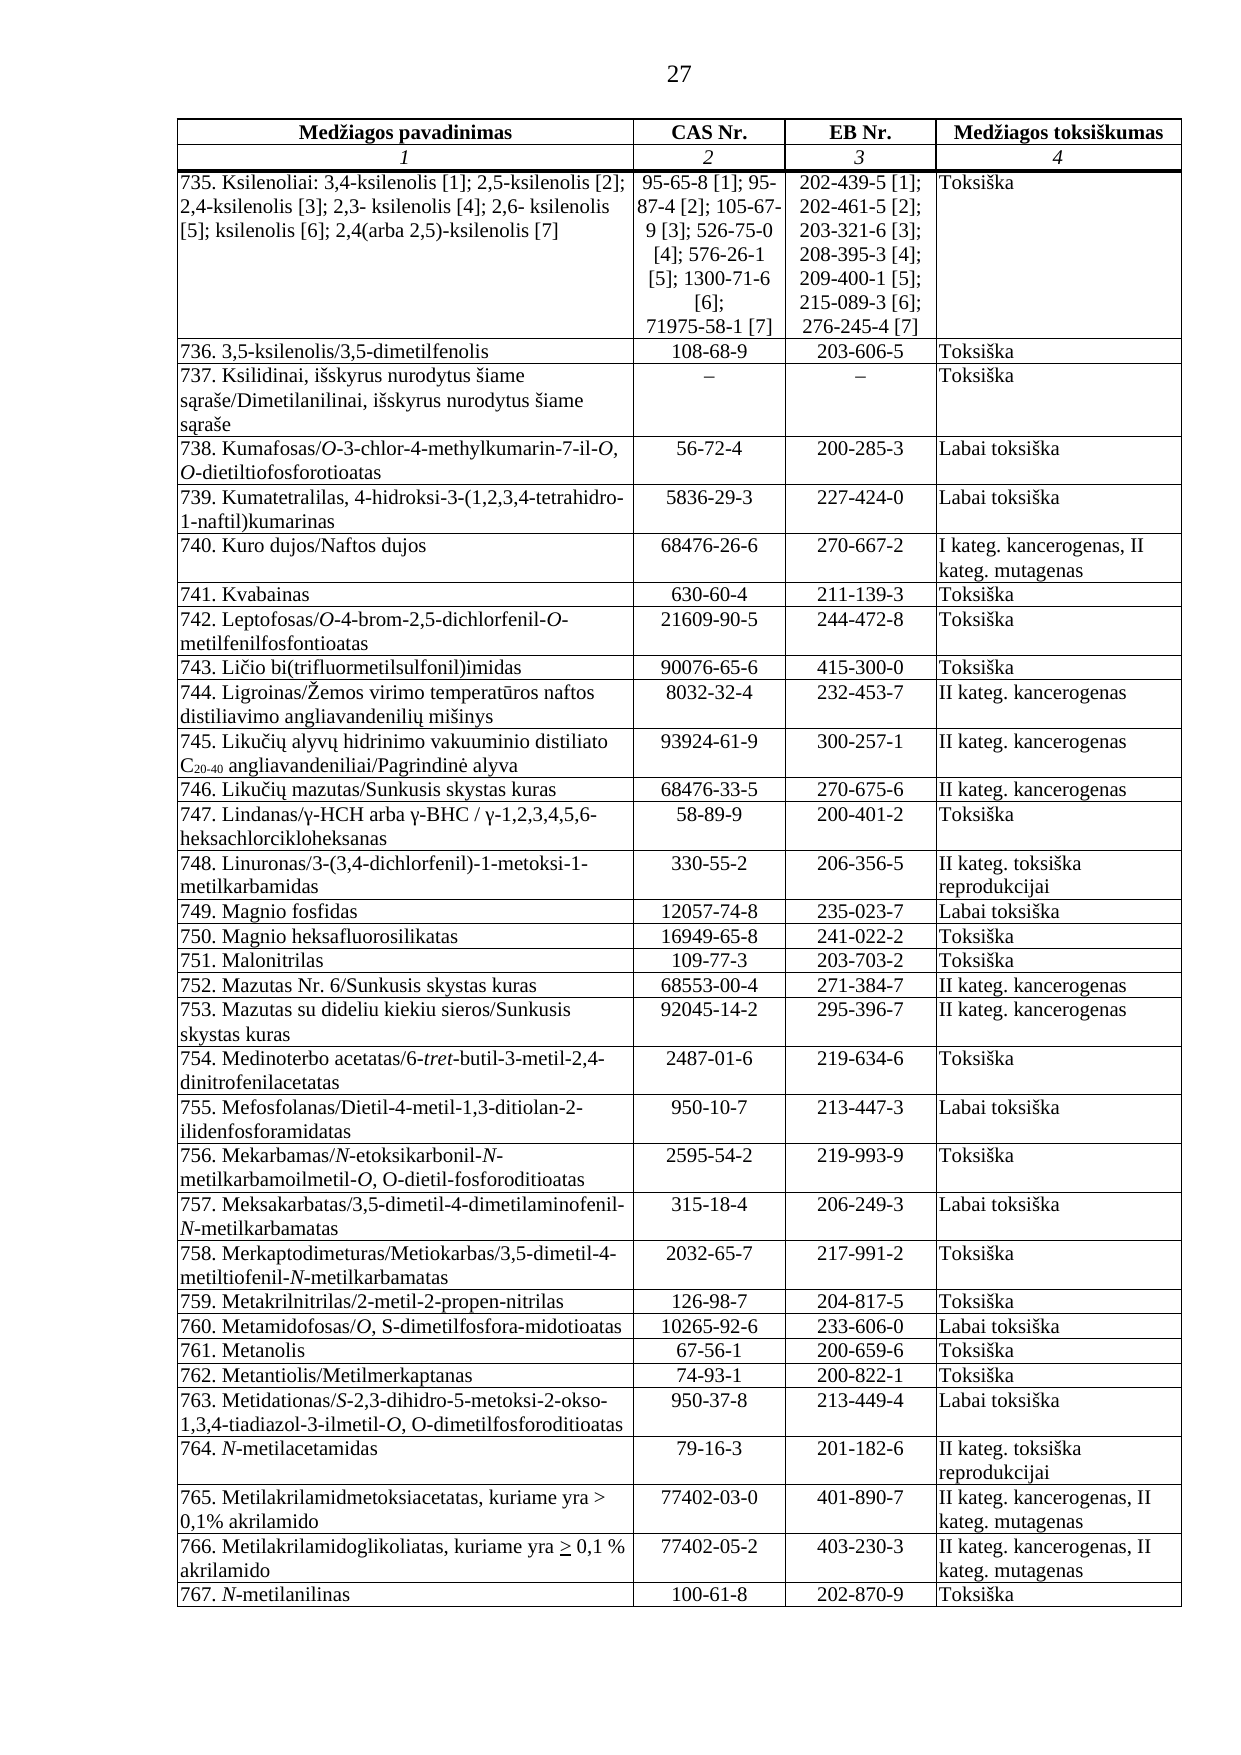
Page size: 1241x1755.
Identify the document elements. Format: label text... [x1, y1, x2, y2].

table_cell 746. Likučių mazutas/Sunkusis skystas kuras [178, 778, 633, 801]
table_cell 756. Mekarbamas/N-etoksikarbonil-N-metilkarbamoilmetil-O, O-dietil-fosforoditioatas [178, 1144, 633, 1191]
table_header Medžiagos toksiškumas [937, 120, 1181, 144]
table_cell 754. Medinoterbo acetatas/6-tret-butil-3-metil-2,4-dinitrofenilacetatas [178, 1047, 633, 1094]
table_cell 21609-90-5 [634, 607, 785, 655]
table_cell 203-606-5 [786, 339, 936, 363]
table_cell 74-93-1 [634, 1364, 785, 1387]
table_cell 765. Metilakrilamidmetoksiacetatas, kuriame yra > 0,1% akrilamido [178, 1485, 633, 1533]
table_cell 219-993-9 [786, 1144, 936, 1191]
table_header CAS Nr. [634, 120, 784, 144]
table_cell 2032-65-7 [634, 1241, 785, 1289]
table_cell 761. Metanolis [178, 1339, 633, 1362]
table_cell 202-870-9 [786, 1583, 936, 1606]
table_cell 200-401-2 [786, 802, 936, 850]
table_cell – [786, 364, 936, 436]
table_cell 758. Merkaptodimeturas/Metiokarbas/3,5-dimetil-4-metiltiofenil-N-metilkarbamatas [178, 1241, 633, 1289]
table_cell Toksiška [937, 607, 1181, 655]
table_cell 739. Kumatetralilas, 4-hidroksi-3-(1,2,3,4-tetrahidro-1-naftil)kumarinas [178, 485, 633, 533]
table_cell 401-890-7 [786, 1485, 936, 1533]
table_cell 219-634-6 [786, 1047, 936, 1094]
table_cell 93924-61-9 [634, 729, 785, 777]
table_cell Toksiška [937, 1047, 1181, 1094]
table_cell 415-300-0 [786, 656, 936, 679]
table_cell 10265-92-6 [634, 1314, 785, 1338]
table_cell 742. Leptofosas/O-4-brom-2,5-dichlorfenil-O-metilfenilfosfontioatas [178, 607, 633, 655]
table_cell 233-606-0 [786, 1314, 936, 1338]
table_cell 68476-33-5 [634, 778, 785, 801]
table_cell 1 [178, 145, 633, 169]
table_cell 217-991-2 [786, 1241, 936, 1289]
table_cell Labai toksiška [937, 1095, 1181, 1143]
table_cell Toksiška [937, 1339, 1181, 1362]
table_cell 206-356-5 [786, 851, 936, 898]
table_cell II kateg. kancerogenas [937, 998, 1181, 1046]
table_cell 108-68-9 [634, 339, 785, 363]
table_header EB Nr. [786, 120, 935, 144]
table_cell 109-77-3 [634, 949, 785, 972]
table_cell 748. Linuronas/3-(3,4-dichlorfenil)-1-metoksi-1-metilkarbamidas [178, 851, 633, 898]
table_cell 744. Ligroinas/Žemos virimo temperatūros naftos distiliavimo angliavandenilių mišinys [178, 680, 633, 728]
table_cell Toksiška [937, 1241, 1181, 1289]
table_cell 766. Metilakrilamidoglikoliatas, kuriame yra > 0,1 % akrilamido [178, 1534, 633, 1582]
table_cell 767. N-metilanilinas [178, 1583, 633, 1606]
table_cell 200-285-3 [786, 437, 936, 484]
table_cell Toksiška [937, 1144, 1181, 1191]
table_cell 741. Kvabainas [178, 583, 633, 606]
table_cell 330-55-2 [634, 851, 785, 898]
table_cell 232-453-7 [786, 680, 936, 728]
table_cell 763. Metidationas/S-2,3-dihidro-5-metoksi-2-okso-1,3,4-tiadiazol-3-ilmetil-O, O-dimetilfosforoditioatas [178, 1388, 633, 1436]
table_cell 16949-65-8 [634, 924, 785, 948]
table_cell Toksiška [937, 1290, 1181, 1313]
table_cell 5836-29-3 [634, 485, 785, 533]
table_cell 950-10-7 [634, 1095, 785, 1143]
table_cell 760. Metamidofosas/O, S-dimetilfosfora-midotioatas [178, 1314, 633, 1338]
table_cell 630-60-4 [634, 583, 785, 606]
table_cell Labai toksiška [937, 485, 1181, 533]
table_cell 759. Metakrilnitrilas/2-metil-2-propen-nitrilas [178, 1290, 633, 1313]
table_cell 68553-00-4 [634, 973, 785, 997]
table_cell 244-472-8 [786, 607, 936, 655]
table_cell Toksiška [937, 173, 1181, 338]
table_cell II kateg. kancerogenas [937, 729, 1181, 777]
table_cell II kateg. kancerogenas, II kateg. mutagenas [937, 1534, 1181, 1582]
table_cell I kateg. kancerogenas, II kateg. mutagenas [937, 534, 1181, 582]
table_cell 403-230-3 [786, 1534, 936, 1582]
table_cell 201-182-6 [786, 1437, 936, 1484]
table_cell II kateg. kancerogenas, II kateg. mutagenas [937, 1485, 1181, 1533]
table_cell Labai toksiška [937, 1193, 1181, 1240]
table_cell 68476-26-6 [634, 534, 785, 582]
table_cell 752. Mazutas Nr. 6/Sunkusis skystas kuras [178, 973, 633, 997]
table_cell 295-396-7 [786, 998, 936, 1046]
table_cell 747. Lindanas/γ-HCH arba γ-BHC / γ-1,2,3,4,5,6-heksachlorcikloheksanas [178, 802, 633, 850]
table_cell 753. Mazutas su dideliu kiekiu sieros/Sunkusis skystas kuras [178, 998, 633, 1046]
table_header Medžiagos pavadinimas [178, 120, 633, 144]
table_cell 736. 3,5-ksilenolis/3,5-dimetilfenolis [178, 339, 633, 363]
table_cell 2487-01-6 [634, 1047, 785, 1094]
table_cell 200-822-1 [786, 1364, 936, 1387]
table_cell 211-139-3 [786, 583, 936, 606]
table_cell 77402-05-2 [634, 1534, 785, 1582]
table_cell Labai toksiška [937, 1314, 1181, 1338]
table_cell Toksiška [937, 1364, 1181, 1387]
table_cell 206-249-3 [786, 1193, 936, 1240]
table_cell 762. Metantiolis/Metilmerkaptanas [178, 1364, 633, 1387]
table_cell 735. Ksilenoliai: 3,4-ksilenolis [1]; 2,5-ksilenolis [2]; 2,4-ksilenolis [3]; 2,3- ksilenolis [4]; 2,6- ksilenolis [5]; ksilenolis [6]; 2,4(arba 2,5)-ksilenolis [7] [178, 173, 633, 338]
table_cell 315-18-4 [634, 1193, 785, 1240]
table_cell 202-439-5 [1]; 202-461-5 [2]; 203-321-6 [3]; 208-395-3 [4]; 209-400-1 [5]; 215-089-3 [6]; 276-245-4 [7] [786, 173, 936, 338]
table_cell 95-65-8 [1]; 95-87-4 [2]; 105-67-9 [3]; 526-75-0 [4]; 576-26-1 [5]; 1300-71-6 [6]; 71975-58-1 [7] [634, 173, 785, 338]
table_cell 56-72-4 [634, 437, 785, 484]
table_cell 300-257-1 [786, 729, 936, 777]
table_cell 126-98-7 [634, 1290, 785, 1313]
table_cell 743. Ličio bi(trifluormetilsulfonil)imidas [178, 656, 633, 679]
table_cell 4 [937, 145, 1181, 169]
table_cell 204-817-5 [786, 1290, 936, 1313]
table_cell 241-022-2 [786, 924, 936, 948]
table_cell Labai toksiška [937, 1388, 1181, 1436]
table_cell 227-424-0 [786, 485, 936, 533]
table_cell 58-89-9 [634, 802, 785, 850]
table_cell Toksiška [937, 802, 1181, 850]
table_cell II kateg. toksiška reprodukcijai [937, 1437, 1181, 1484]
table_cell Labai toksiška [937, 437, 1181, 484]
table_cell Toksiška [937, 1583, 1181, 1606]
table_cell 213-447-3 [786, 1095, 936, 1143]
table_cell 950-37-8 [634, 1388, 785, 1436]
table_cell II kateg. kancerogenas [937, 778, 1181, 801]
table_cell 8032-32-4 [634, 680, 785, 728]
table_cell 77402-03-0 [634, 1485, 785, 1533]
table_cell 2595-54-2 [634, 1144, 785, 1191]
table_cell Toksiška [937, 364, 1181, 436]
table_cell 745. Likučių alyvų hidrinimo vakuuminio distiliato C20-40 angliavandeniliai/Pagrindinė alyva [178, 729, 633, 777]
table_cell 200-659-6 [786, 1339, 936, 1362]
table_cell 12057-74-8 [634, 900, 785, 923]
table_cell Toksiška [937, 949, 1181, 972]
table_cell II kateg. kancerogenas [937, 680, 1181, 728]
table_cell 90076-65-6 [634, 656, 785, 679]
table_cell Toksiška [937, 924, 1181, 948]
table_cell 67-56-1 [634, 1339, 785, 1362]
table_cell 737. Ksilidinai, išskyrus nurodytus šiame sąraše/Dimetilanilinai, išskyrus nurodytus šiame sąraše [178, 364, 633, 436]
table_cell 749. Magnio fosfidas [178, 900, 633, 923]
table_cell Toksiška [937, 656, 1181, 679]
table_cell Toksiška [937, 583, 1181, 606]
table_cell 100-61-8 [634, 1583, 785, 1606]
table_cell II kateg. toksiška reprodukcijai [937, 851, 1181, 898]
table_cell II kateg. kancerogenas [937, 973, 1181, 997]
table_cell Toksiška [937, 339, 1181, 363]
table_cell 92045-14-2 [634, 998, 785, 1046]
table_cell 750. Magnio heksafluorosilikatas [178, 924, 633, 948]
table_cell 270-667-2 [786, 534, 936, 582]
table_cell 213-449-4 [786, 1388, 936, 1436]
table_cell 203-703-2 [786, 949, 936, 972]
table_cell 764. N-metilacetamidas [178, 1437, 633, 1484]
table_cell 79-16-3 [634, 1437, 785, 1484]
table_cell 270-675-6 [786, 778, 936, 801]
table_cell Labai toksiška [937, 900, 1181, 923]
table_cell 740. Kuro dujos/Naftos dujos [178, 534, 633, 582]
table_cell 751. Malonitrilas [178, 949, 633, 972]
table_cell – [634, 364, 785, 436]
table_cell 755. Mefosfolanas/Dietil-4-metil-1,3-ditiolan-2-ilidenfosforamidatas [178, 1095, 633, 1143]
table_cell 757. Meksakarbatas/3,5-dimetil-4-dimetilaminofenil-N-metilkarbamatas [178, 1193, 633, 1240]
table_cell 2 [634, 145, 784, 169]
table_cell 738. Kumafosas/O-3-chlor-4-methylkumarin-7-il-O, O-dietiltiofosforotioatas [178, 437, 633, 484]
table_cell 271-384-7 [786, 973, 936, 997]
table_cell 3 [786, 145, 935, 169]
table_cell 235-023-7 [786, 900, 936, 923]
